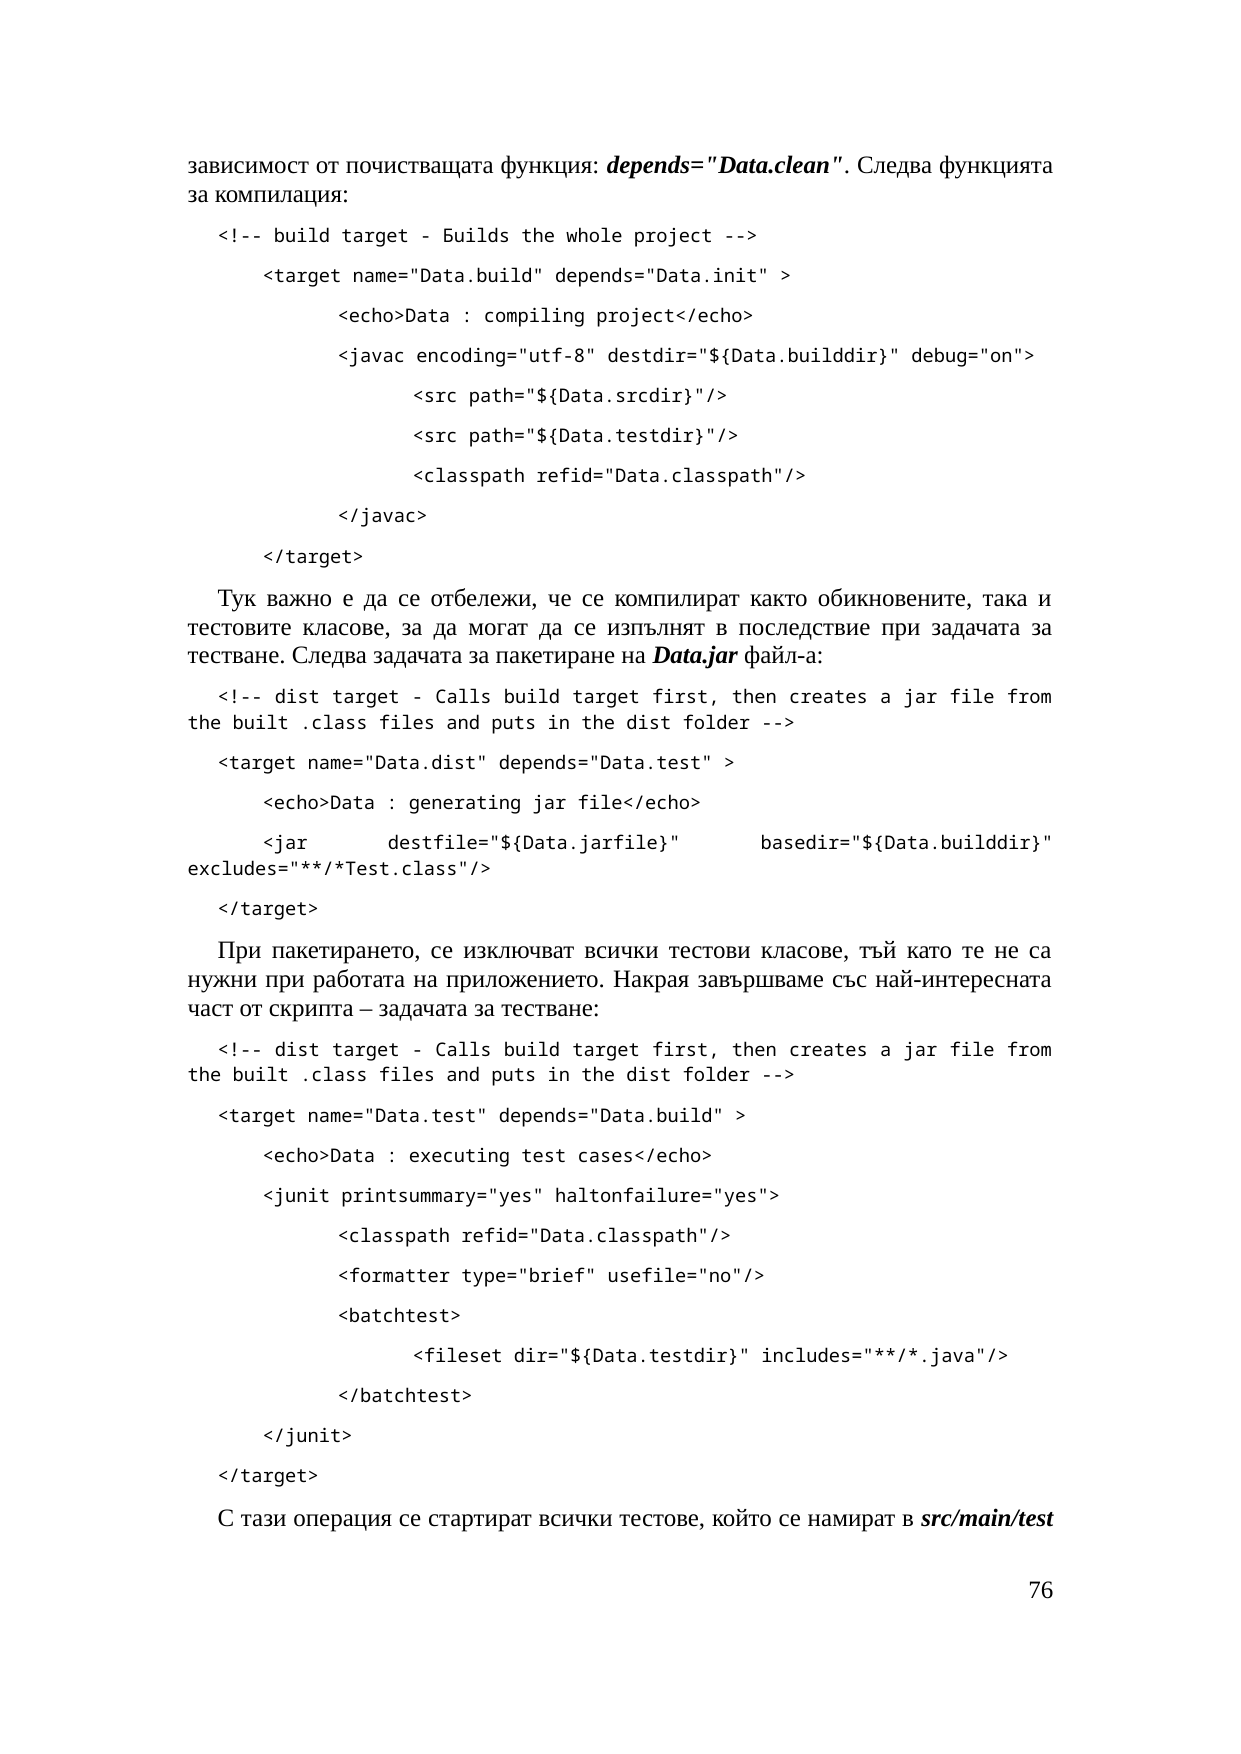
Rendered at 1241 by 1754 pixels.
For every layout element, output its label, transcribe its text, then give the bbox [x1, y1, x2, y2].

text <javac encoding="utf-8" destdir="${Data.builddir}" debug="on"> [187, 342, 1053, 368]
text </target> [187, 895, 1053, 921]
text С тази операция се стартират всички тестове, който се намират в src/main/test [187, 1503, 1053, 1532]
text Тук важно е да се отбележи, че се компилират както обикновените, така и тестовите класове, за да могат да се изпълнят в последствие при задачата за тестване. Следва задачата за пакетиране на Data.jar файл-а: [187, 583, 1053, 669]
text При пакетирането, се изключват всички тестови класове, тъй като те не са нужни при работата на приложението. Накрая завършваме със най-интересната част от скрипта – задачата за тестване: [187, 935, 1053, 1022]
text <!-- dist target - Calls build target first, then creates a jar file from the built .class files and puts in the dist folder --> [187, 684, 1053, 735]
text <formatter type="brief" usefile="no"/> [187, 1262, 1053, 1288]
text <echo>Data : generating jar file</echo> [187, 789, 1053, 815]
text <echo>Data : compiling project</echo> [187, 302, 1053, 328]
text <target name="Data.test" depends="Data.build" > [187, 1102, 1053, 1127]
text </javac> [187, 503, 1053, 528]
text </junit> [187, 1423, 1053, 1448]
text <src path="${Data.testdir}"/> [187, 423, 1053, 448]
text <src path="${Data.srcdir}"/> [187, 382, 1053, 408]
text </batchtest> [187, 1383, 1053, 1408]
text <classpath refid="Data.classpath"/> [187, 1222, 1053, 1248]
text <junit printsummary="yes" haltonfailure="yes"> [187, 1182, 1053, 1208]
text </target> [187, 1463, 1053, 1488]
text </target> [187, 543, 1053, 568]
text <classpath refid="Data.classpath"/> [187, 463, 1053, 488]
text <target name="Data.dist" depends="Data.test" > [187, 749, 1053, 775]
text зависимост от почистващата функция: depends="Data.clean". Следва функцията за компилация: [187, 150, 1053, 207]
text <target name="Data.build" depends="Data.init" > [187, 262, 1053, 288]
text <fileset dir="${Data.testdir}" includes="**/*.java"/> [187, 1342, 1053, 1368]
text <!-- build target - Бuilds the whole project --> [187, 222, 1053, 248]
text <batchtest> [187, 1302, 1053, 1328]
text <echo>Data : executing test cases</echo> [187, 1142, 1053, 1167]
text <!-- dist target - Calls build target first, then creates a jar file from the built .class files and puts in the dist folder --> [187, 1036, 1053, 1087]
text <jar destfile="${Data.jarfile}" basedir="${Data.builddir}" excludes="**/*Test.class"/> [187, 830, 1053, 881]
